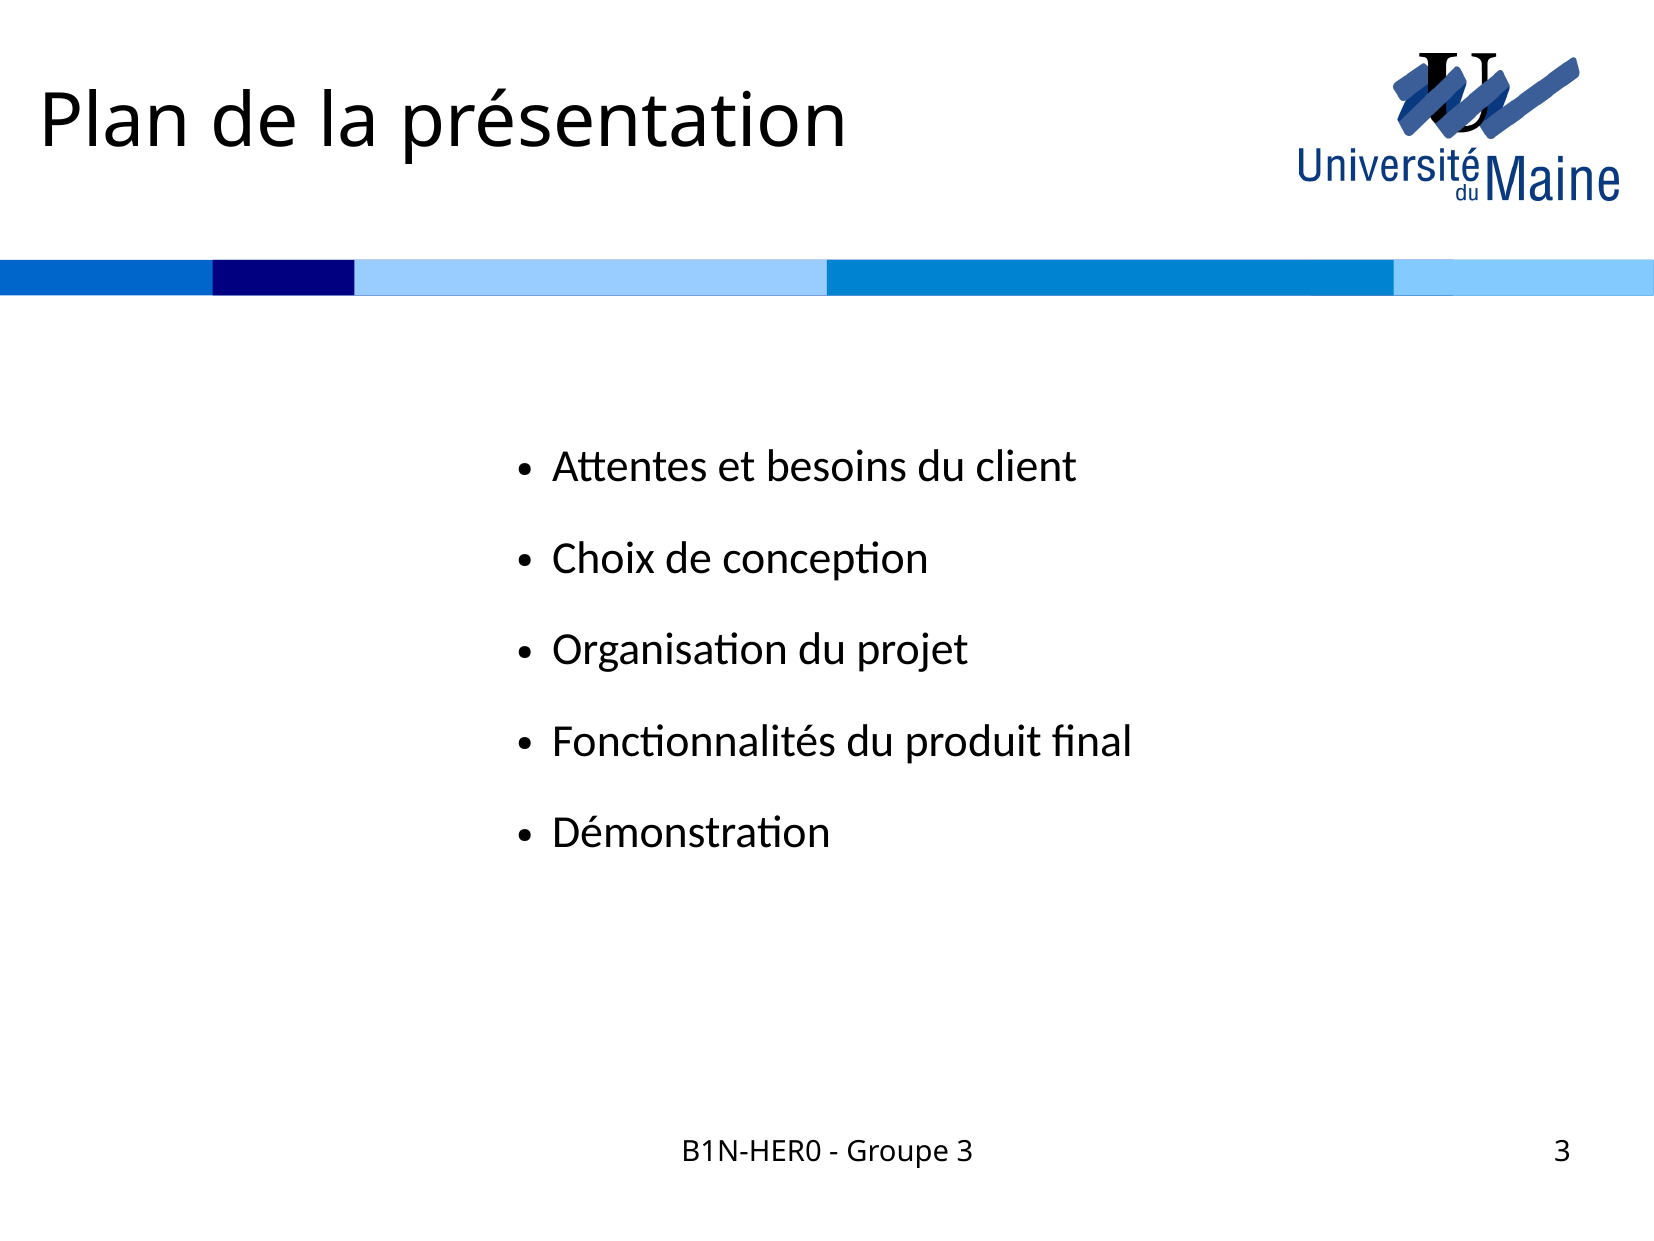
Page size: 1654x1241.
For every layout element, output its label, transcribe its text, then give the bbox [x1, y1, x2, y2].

text_box Plan de la présentation [23, 59, 1306, 260]
text_box [0, 259, 1654, 296]
picture [1299, 53, 1619, 201]
text_box Attentes et besoins du client Choix de conception Organisation du projet Fonctionnalités du produit final Démonstration [501, 440, 1152, 957]
